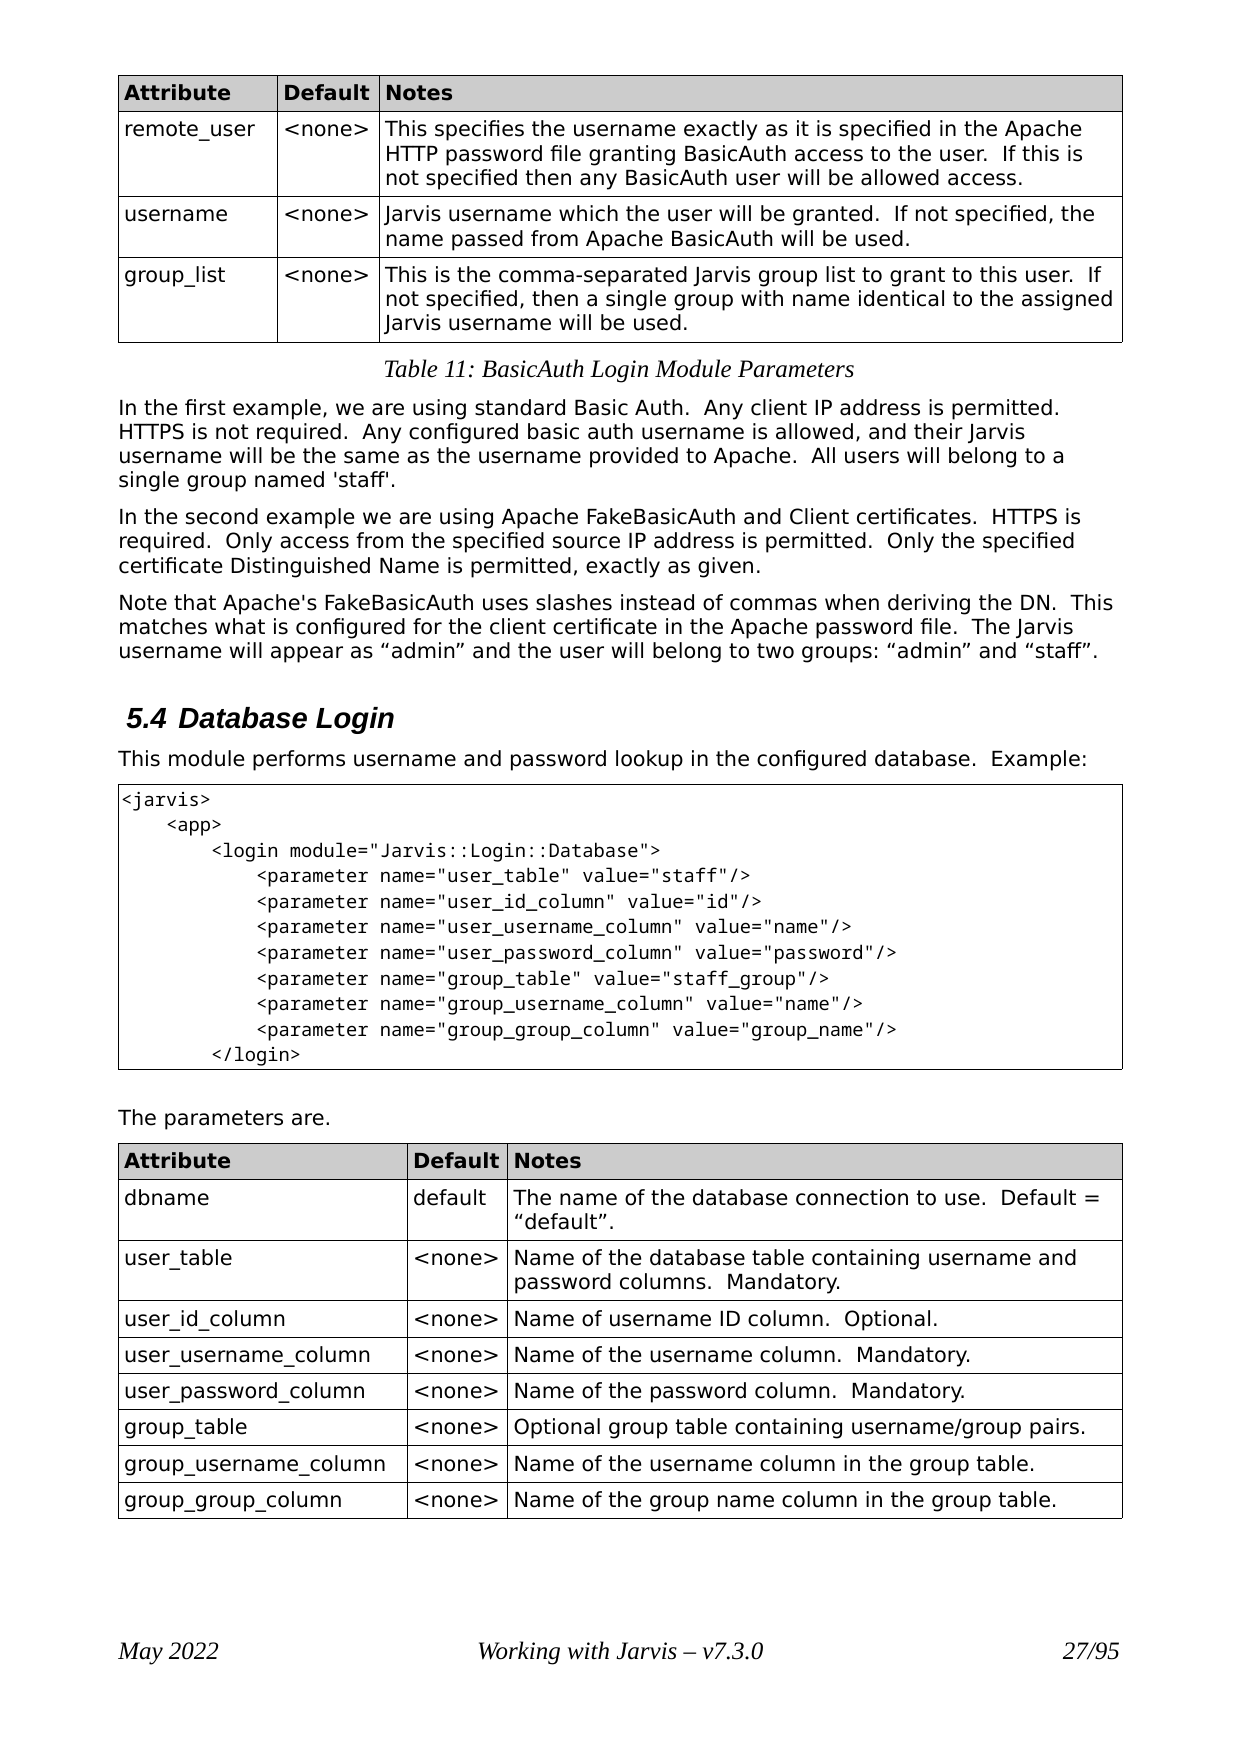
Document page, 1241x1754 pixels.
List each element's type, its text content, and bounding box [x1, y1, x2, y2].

text <parameter name="user_table" value="staff"/> [119, 860, 1122, 886]
text </login> [119, 1039, 1122, 1069]
text <parameter name="group_username_column" value="name"/> [119, 988, 1122, 1013]
text In the second example we are using Apache FakeBasicAuth and Client certificates. HTTPS is required. Only access from the specified source IP address is permitted. Only the specified certificate Distinguished Name is permitted, exactly as given. [118, 505, 1122, 578]
text This module performs username and password lookup in the configured database. Example: [118, 747, 1122, 771]
table_header Attribute [119, 1144, 407, 1179]
table_cell Jarvis username which the user will be granted. If not specified, the name passed from Apache BasicAuth will be used. [380, 197, 1122, 257]
table_cell group_list [119, 258, 277, 341]
table_cell default [408, 1180, 507, 1240]
table_cell user_table [119, 1241, 407, 1300]
text Table 11: BasicAuth Login Module Parameters [118, 354, 1122, 383]
table_cell <none> [408, 1483, 507, 1518]
text <login module="Jarvis::Login::Database"> [119, 835, 1122, 860]
table_cell <none> [278, 258, 379, 341]
text Note that Apache's FakeBasicAuth uses slashes instead of commas when deriving the DN. This matches what is configured for the client certificate in the Apache password file. The Jarvis username will appear as “admin” and the user will belong to two groups: “admin” and “staff”. [118, 591, 1122, 663]
table_cell <none> [408, 1410, 507, 1445]
table_cell <none> [408, 1338, 507, 1373]
table_cell The name of the database connection to use. Default = “default”. [508, 1180, 1122, 1240]
text <app> [119, 809, 1122, 835]
text <parameter name="group_table" value="staff_group"/> [119, 962, 1122, 988]
table_cell remote_user [119, 112, 277, 196]
table_cell group_username_column [119, 1446, 407, 1482]
table_cell user_username_column [119, 1338, 407, 1373]
table_cell user_id_column [119, 1301, 407, 1337]
table_cell <none> [408, 1374, 507, 1409]
text <parameter name="user_password_column" value="password"/> [119, 937, 1122, 962]
table_header Notes [380, 76, 1122, 111]
table_header Default [408, 1144, 507, 1179]
table_cell <none> [278, 197, 379, 257]
table_cell Name of the username column. Mandatory. [508, 1338, 1122, 1373]
table_header Default [278, 76, 379, 111]
text The parameters are. [118, 1106, 1122, 1131]
table_header Attribute [119, 76, 277, 111]
subtitle Database Login [118, 701, 1122, 734]
table_cell <none> [408, 1301, 507, 1337]
text <parameter name="group_group_column" value="group_name"/> [119, 1013, 1122, 1039]
table_cell <none> [278, 112, 379, 196]
table_cell <none> [408, 1446, 507, 1482]
text In the first example, we are using standard Basic Auth. Any client IP address is permitted. HTTPS is not required. Any configured basic auth username is allowed, and their Jarvis username will be the same as the username provided to Apache. All users will belong to a single group named 'staff'. [118, 396, 1122, 493]
text <jarvis> [119, 785, 1122, 809]
text <parameter name="user_username_column" value="name"/> [119, 911, 1122, 937]
table_cell dbname [119, 1180, 407, 1240]
table_cell group_table [119, 1410, 407, 1445]
table_cell Name of the username column in the group table. [508, 1446, 1122, 1482]
table_cell This specifies the username exactly as it is specified in the Apache HTTP password file granting BasicAuth access to the user. If this is not specified then any BasicAuth user will be allowed access. [380, 112, 1122, 196]
table_cell Name of username ID column. Optional. [508, 1301, 1122, 1337]
table_cell Name of the database table containing username and password columns. Mandatory. [508, 1241, 1122, 1300]
table_cell <none> [408, 1241, 507, 1300]
table_cell This is the comma-separated Jarvis group list to grant to this user. If not specified, then a single group with name identical to the assigned Jarvis username will be used. [380, 258, 1122, 341]
table_header Notes [508, 1144, 1122, 1179]
table_cell user_password_column [119, 1374, 407, 1409]
table_cell group_group_column [119, 1483, 407, 1518]
table_cell username [119, 197, 277, 257]
table_cell Name of the group name column in the group table. [508, 1483, 1122, 1518]
table_cell Optional group table containing username/group pairs. [508, 1410, 1122, 1445]
text <parameter name="user_id_column" value="id"/> [119, 886, 1122, 911]
table_cell Name of the password column. Mandatory. [508, 1374, 1122, 1409]
